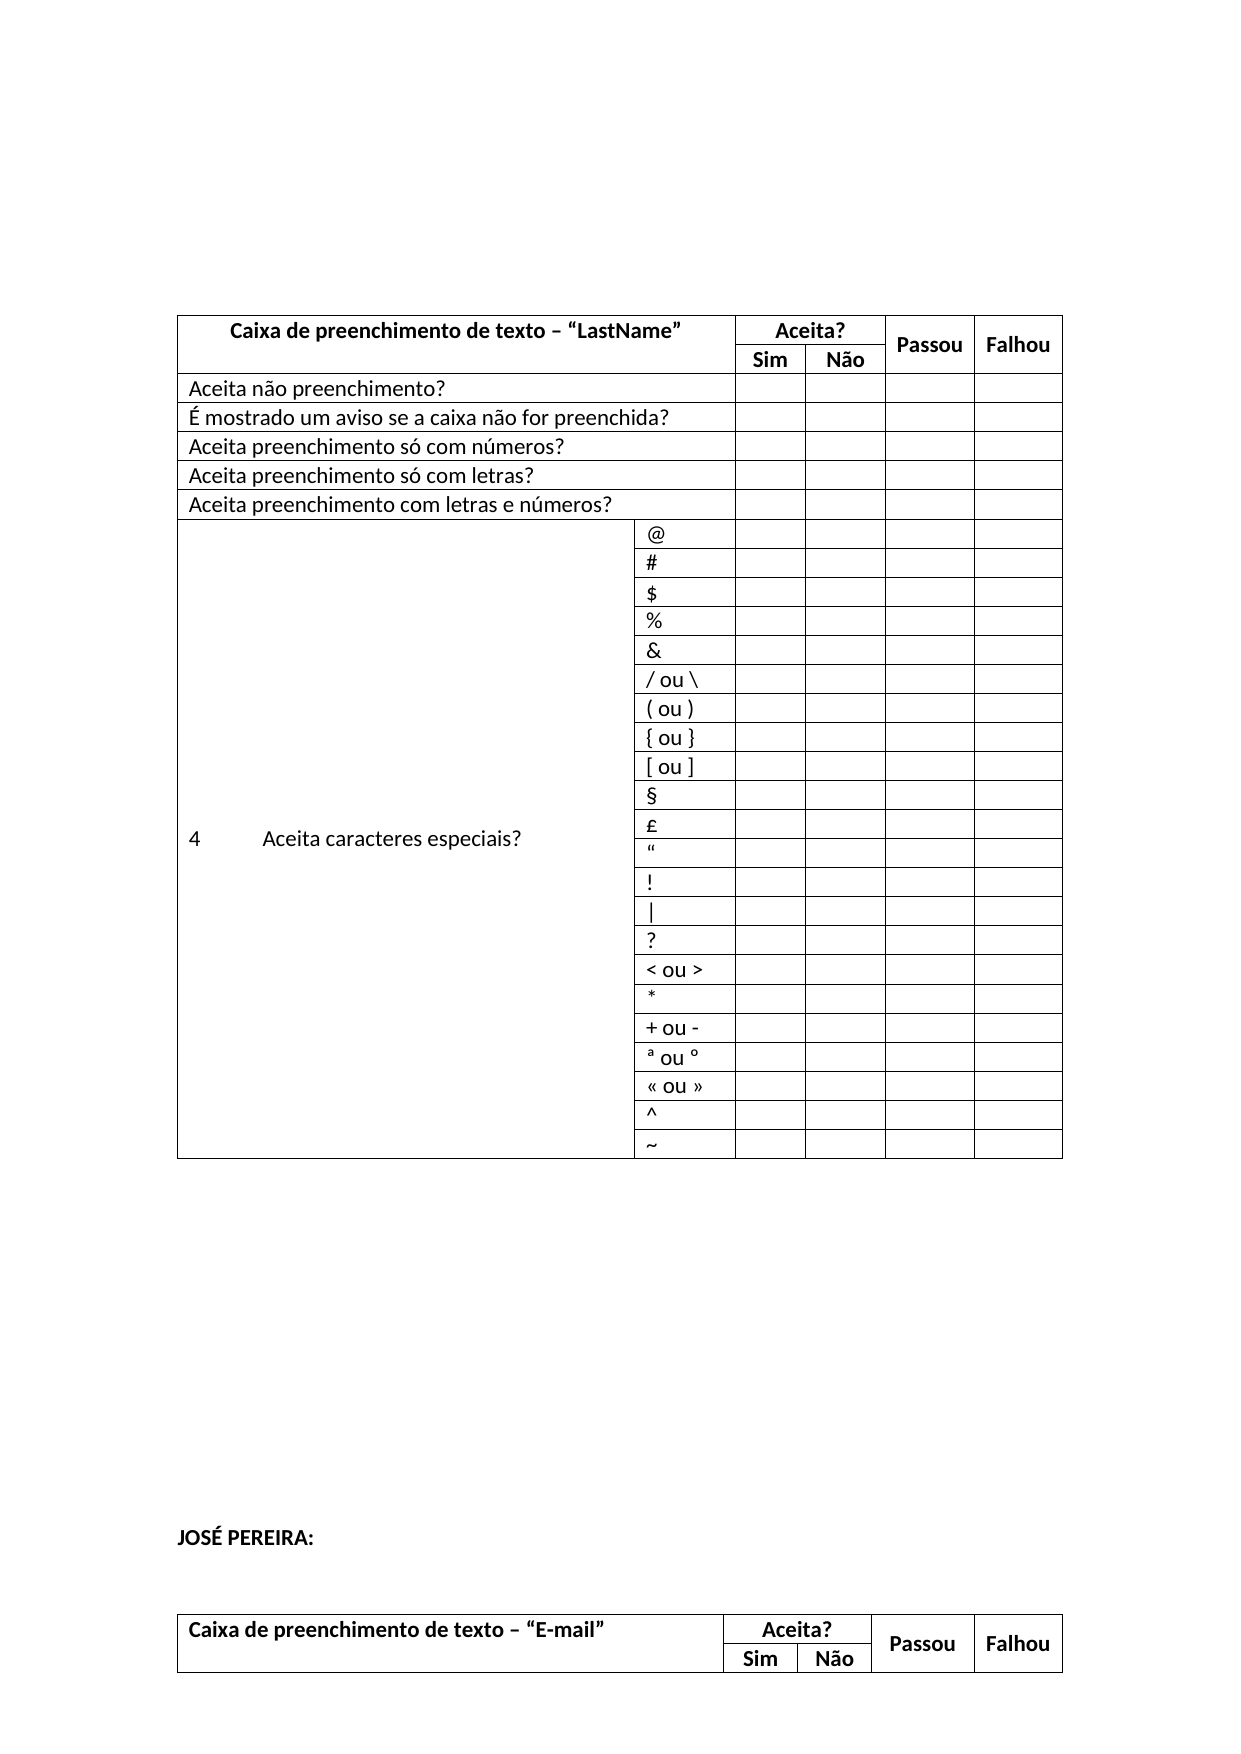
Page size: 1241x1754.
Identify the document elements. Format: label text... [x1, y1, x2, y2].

table_cell [736, 868, 805, 896]
table_cell [736, 490, 805, 518]
table_cell “ [635, 839, 735, 867]
table_cell [806, 432, 885, 460]
table_cell [736, 374, 805, 402]
table_cell [886, 461, 974, 489]
table_cell [806, 926, 885, 954]
table_cell [806, 1043, 885, 1071]
table_cell [886, 1072, 974, 1100]
table_cell ? [635, 926, 735, 954]
table_cell [806, 868, 885, 896]
table_cell [975, 839, 1062, 867]
table_cell [736, 985, 805, 1012]
table_cell ª ou º [635, 1043, 735, 1071]
table_cell [886, 665, 974, 693]
table_cell [886, 578, 974, 606]
table_cell [886, 403, 974, 431]
table_cell [806, 723, 885, 751]
table_cell [975, 665, 1062, 693]
table_cell [886, 897, 974, 925]
table_cell [886, 490, 974, 518]
table_cell [736, 810, 805, 838]
table_cell [975, 432, 1062, 460]
table_cell @ [635, 520, 735, 547]
table_cell $ [635, 578, 735, 606]
table_cell [975, 636, 1062, 664]
table_cell [806, 636, 885, 664]
table_cell [736, 926, 805, 954]
table_cell [736, 432, 805, 460]
table_cell [886, 926, 974, 954]
table_cell [886, 810, 974, 838]
table_cell [886, 607, 974, 635]
table_cell | [635, 897, 735, 925]
table_cell [806, 665, 885, 693]
table_cell [806, 1130, 885, 1158]
table_cell [886, 752, 974, 780]
table_cell [886, 520, 974, 547]
table_cell É mostrado um aviso se a caixa não for preenchida? [178, 403, 735, 431]
table_cell [975, 490, 1062, 518]
table_cell [806, 374, 885, 402]
table_header Falhou [975, 1615, 1062, 1672]
table_cell [975, 1072, 1062, 1100]
table_cell [886, 723, 974, 751]
table_cell [736, 665, 805, 693]
table_cell Sim [724, 1644, 797, 1672]
table_cell [806, 752, 885, 780]
table_cell [975, 926, 1062, 954]
table_cell [736, 839, 805, 867]
table_cell [975, 985, 1062, 1012]
table_cell [975, 955, 1062, 983]
table_cell Sim [736, 345, 805, 373]
table_cell { ou } [635, 723, 735, 751]
table_cell [975, 461, 1062, 489]
table_cell [736, 403, 805, 431]
table_cell [736, 723, 805, 751]
table_cell [886, 636, 974, 664]
table_cell % [635, 607, 735, 635]
table_cell § [635, 781, 735, 809]
table_cell [806, 461, 885, 489]
table_cell [736, 636, 805, 664]
table_header Aceita? [736, 316, 885, 344]
table_cell [736, 607, 805, 635]
table_cell [736, 694, 805, 722]
table_cell [886, 955, 974, 983]
table_cell [736, 520, 805, 547]
table_cell [886, 1014, 974, 1042]
table_cell [886, 1101, 974, 1129]
table_header Caixa de preenchimento de texto – “LastName” [178, 316, 735, 373]
table_cell [886, 694, 974, 722]
table_cell [736, 781, 805, 809]
table_cell ~ [635, 1130, 735, 1158]
table_cell Aceita caracteres especiais? [178, 520, 634, 1158]
table_cell [806, 985, 885, 1012]
table_cell ! [635, 868, 735, 896]
table_cell / ou \ [635, 665, 735, 693]
table_cell [736, 1072, 805, 1100]
table_cell [886, 985, 974, 1012]
table_cell [736, 1130, 805, 1158]
table_cell + ou - [635, 1014, 735, 1042]
table_header Passou [886, 316, 974, 373]
table_cell & [635, 636, 735, 664]
table_cell [975, 520, 1062, 547]
table_cell [736, 461, 805, 489]
table_cell [975, 723, 1062, 751]
table_cell [806, 607, 885, 635]
table_cell [806, 490, 885, 518]
table_cell [975, 897, 1062, 925]
text JOSÉ PEREIRA: [177, 1523, 1063, 1551]
table_cell « ou » [635, 1072, 735, 1100]
table_cell [806, 781, 885, 809]
table_cell ^ [635, 1101, 735, 1129]
table_cell [975, 810, 1062, 838]
table_cell [806, 549, 885, 577]
table_cell [886, 549, 974, 577]
table_cell [736, 955, 805, 983]
table_cell Não [798, 1644, 871, 1672]
table_cell [975, 1130, 1062, 1158]
table_cell [975, 1014, 1062, 1042]
table_cell [886, 432, 974, 460]
table_cell £ [635, 810, 735, 838]
table_cell Aceita preenchimento só com letras? [178, 461, 735, 489]
table_cell ( ou ) [635, 694, 735, 722]
table_cell [975, 752, 1062, 780]
table_cell [806, 578, 885, 606]
table_cell [806, 1072, 885, 1100]
table_cell [806, 403, 885, 431]
table_cell < ou > [635, 955, 735, 983]
table_cell [886, 1043, 974, 1071]
table_cell [736, 897, 805, 925]
table_cell [886, 868, 974, 896]
table_cell [736, 1014, 805, 1042]
table_cell [975, 549, 1062, 577]
table_cell * [635, 985, 735, 1012]
table_cell [886, 781, 974, 809]
table_header Caixa de preenchimento de texto – “E-mail” [178, 1615, 723, 1672]
table_cell [886, 839, 974, 867]
table_cell [975, 403, 1062, 431]
table_cell [975, 868, 1062, 896]
table_cell [736, 1043, 805, 1071]
table_cell [975, 1101, 1062, 1129]
table_cell [806, 810, 885, 838]
table_cell [806, 839, 885, 867]
table_cell [806, 520, 885, 547]
table_cell [975, 578, 1062, 606]
table_cell [886, 374, 974, 402]
table_header Falhou [975, 316, 1062, 373]
table_cell [806, 955, 885, 983]
table_cell Aceita preenchimento só com números? [178, 432, 735, 460]
table_cell [886, 1130, 974, 1158]
table_cell [975, 781, 1062, 809]
table_cell [975, 1043, 1062, 1071]
table_cell [736, 752, 805, 780]
table_cell [806, 694, 885, 722]
table_header Aceita? [724, 1615, 871, 1643]
table_cell [ ou ] [635, 752, 735, 780]
table_cell Aceita preenchimento com letras e números? [178, 490, 735, 518]
table_cell [975, 374, 1062, 402]
table_cell [806, 1101, 885, 1129]
table_cell [975, 694, 1062, 722]
table_cell [736, 549, 805, 577]
table_cell # [635, 549, 735, 577]
table_cell [736, 578, 805, 606]
table_cell Aceita não preenchimento? [178, 374, 735, 402]
table_cell Não [806, 345, 885, 373]
table_cell [806, 897, 885, 925]
table_header Passou [872, 1615, 974, 1672]
table_cell [806, 1014, 885, 1042]
table_cell [736, 1101, 805, 1129]
table_cell [975, 607, 1062, 635]
